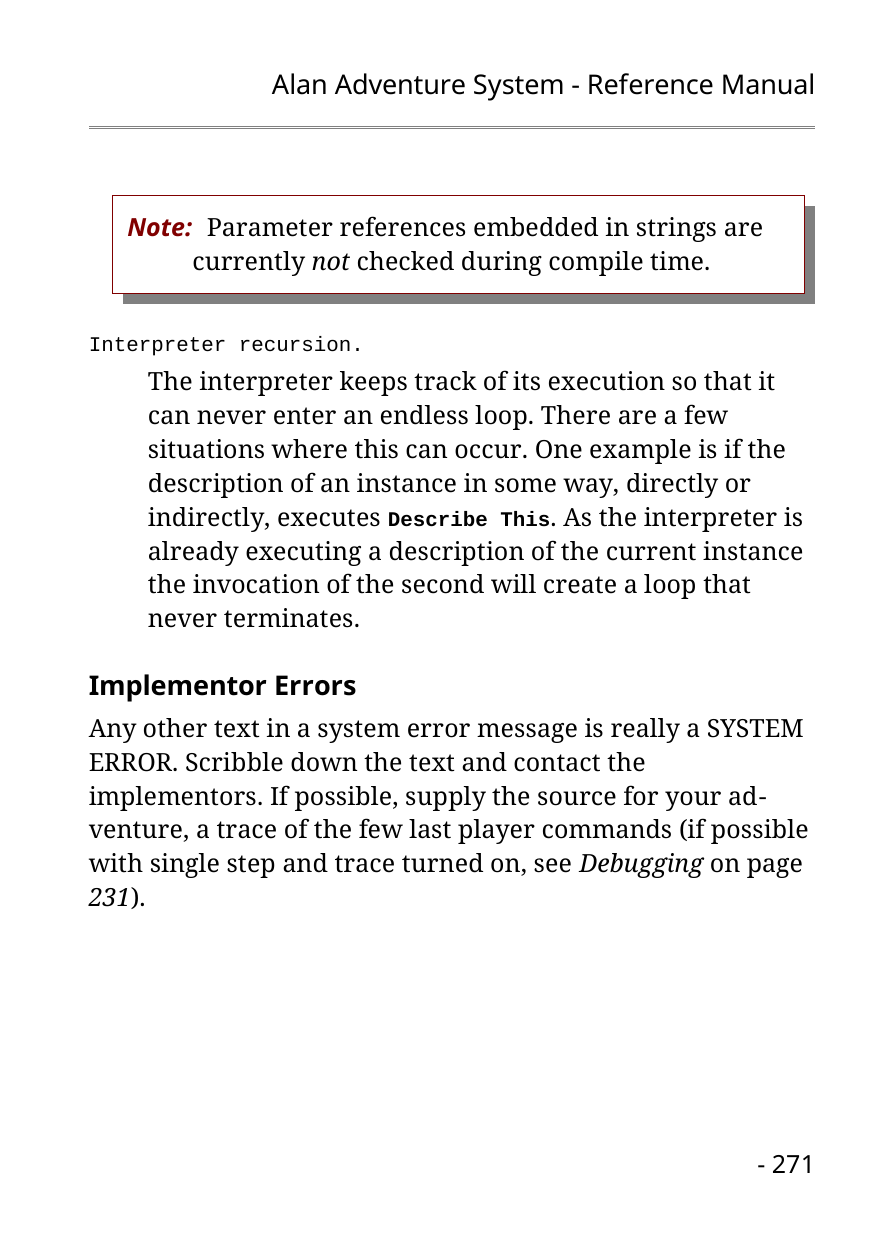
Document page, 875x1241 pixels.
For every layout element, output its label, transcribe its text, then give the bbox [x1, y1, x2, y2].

list Parameter references embedded in strings are currently not checked during compile time. [113, 196, 804, 293]
text Any other text in a system error message is really a SYSTEM ERROR. Scrib­ble down the text and contact the implementors. If possible, supply the source for your ad­venture, a trace of the few last player commands (if possible with single step and trace turned on, see Debugging on page 184). [88, 711, 815, 914]
subtitle Implementor Errors [88, 667, 815, 703]
text Interpreter recursion. [88, 334, 815, 358]
text The interpreter keeps track of its execution so that it can never enter an endless loop. There are a few situations where this can occur. One example is if the description of an instance in some way, directly or indirectly, executes Describe This. As the interpreter is already executing a description of the current instance the invocation of the second will create a loop that never terminates. [148, 364, 815, 635]
